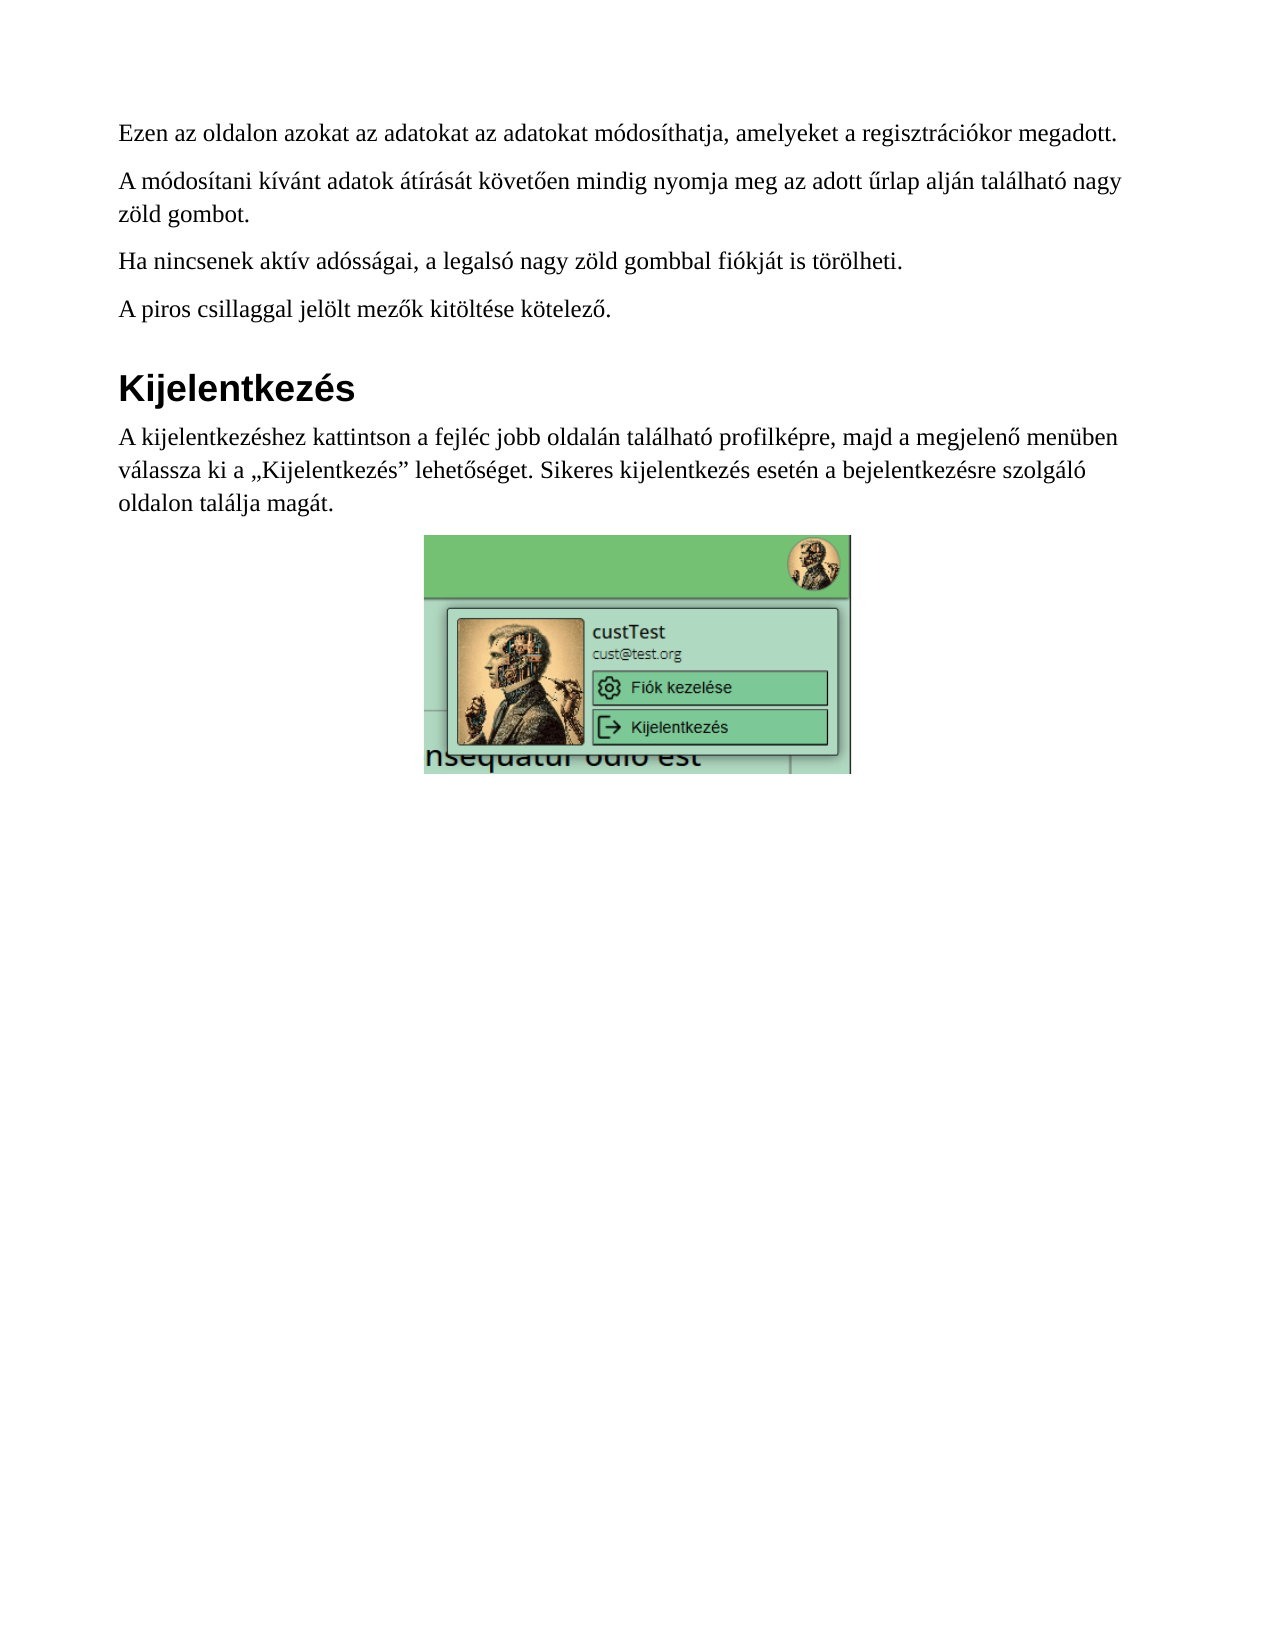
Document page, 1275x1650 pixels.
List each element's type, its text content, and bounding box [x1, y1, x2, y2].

text Ezen az oldalon azokat az adatokat az adatokat módosíthatja, amelyeket a regisztrációkor megadott. [118, 118, 1157, 147]
subtitle Kijelentkezés [118, 367, 1157, 410]
text Ha nincsenek aktív adósságai, a legalsó nagy zöld gombbal fiókját is törölheti. [118, 246, 1157, 275]
text A módosítani kívánt adatok átírását követően mindig nyomja meg az adott űrlap alján található nagy zöld gombot. [118, 166, 1157, 227]
text A kijelentkezéshez kattintson a fejléc jobb oldalán található profilképre, majd a megjelenő menüben válassza ki a „Kijelentkezés” lehetőséget. Sikeres kijelentkezés esetén a bejelentkezésre szolgáló oldalon találja magát. [118, 422, 1157, 517]
text A piros csillaggal jelölt mezők kitöltése kötelező. [118, 294, 1157, 323]
picture [423, 535, 852, 774]
